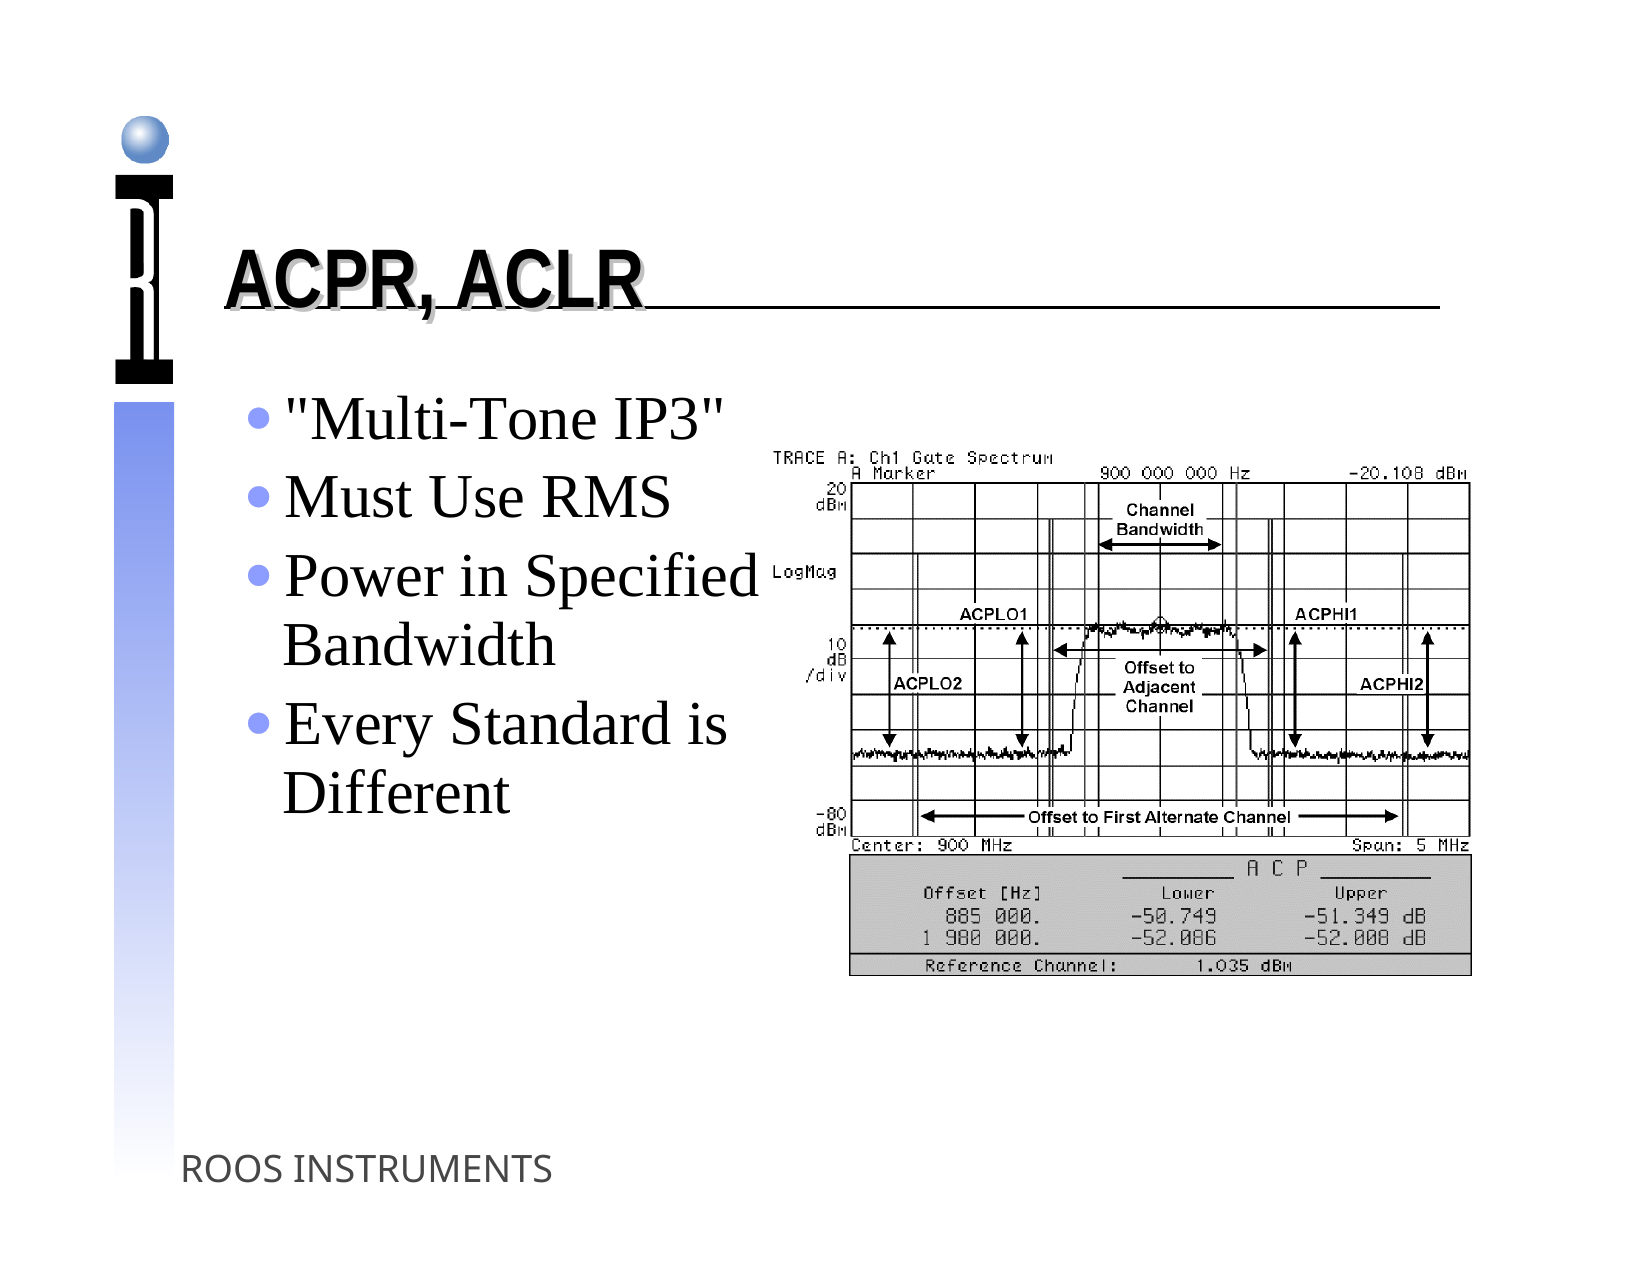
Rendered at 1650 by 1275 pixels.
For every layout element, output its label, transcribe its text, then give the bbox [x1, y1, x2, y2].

picture [772, 355, 1475, 977]
text_box "Multi-Tone IP3" Must Use RMS Power in Specified Bandwidth Every Standard is Different [232, 383, 772, 832]
text_box ACPR, ACLR [224, 142, 1445, 327]
